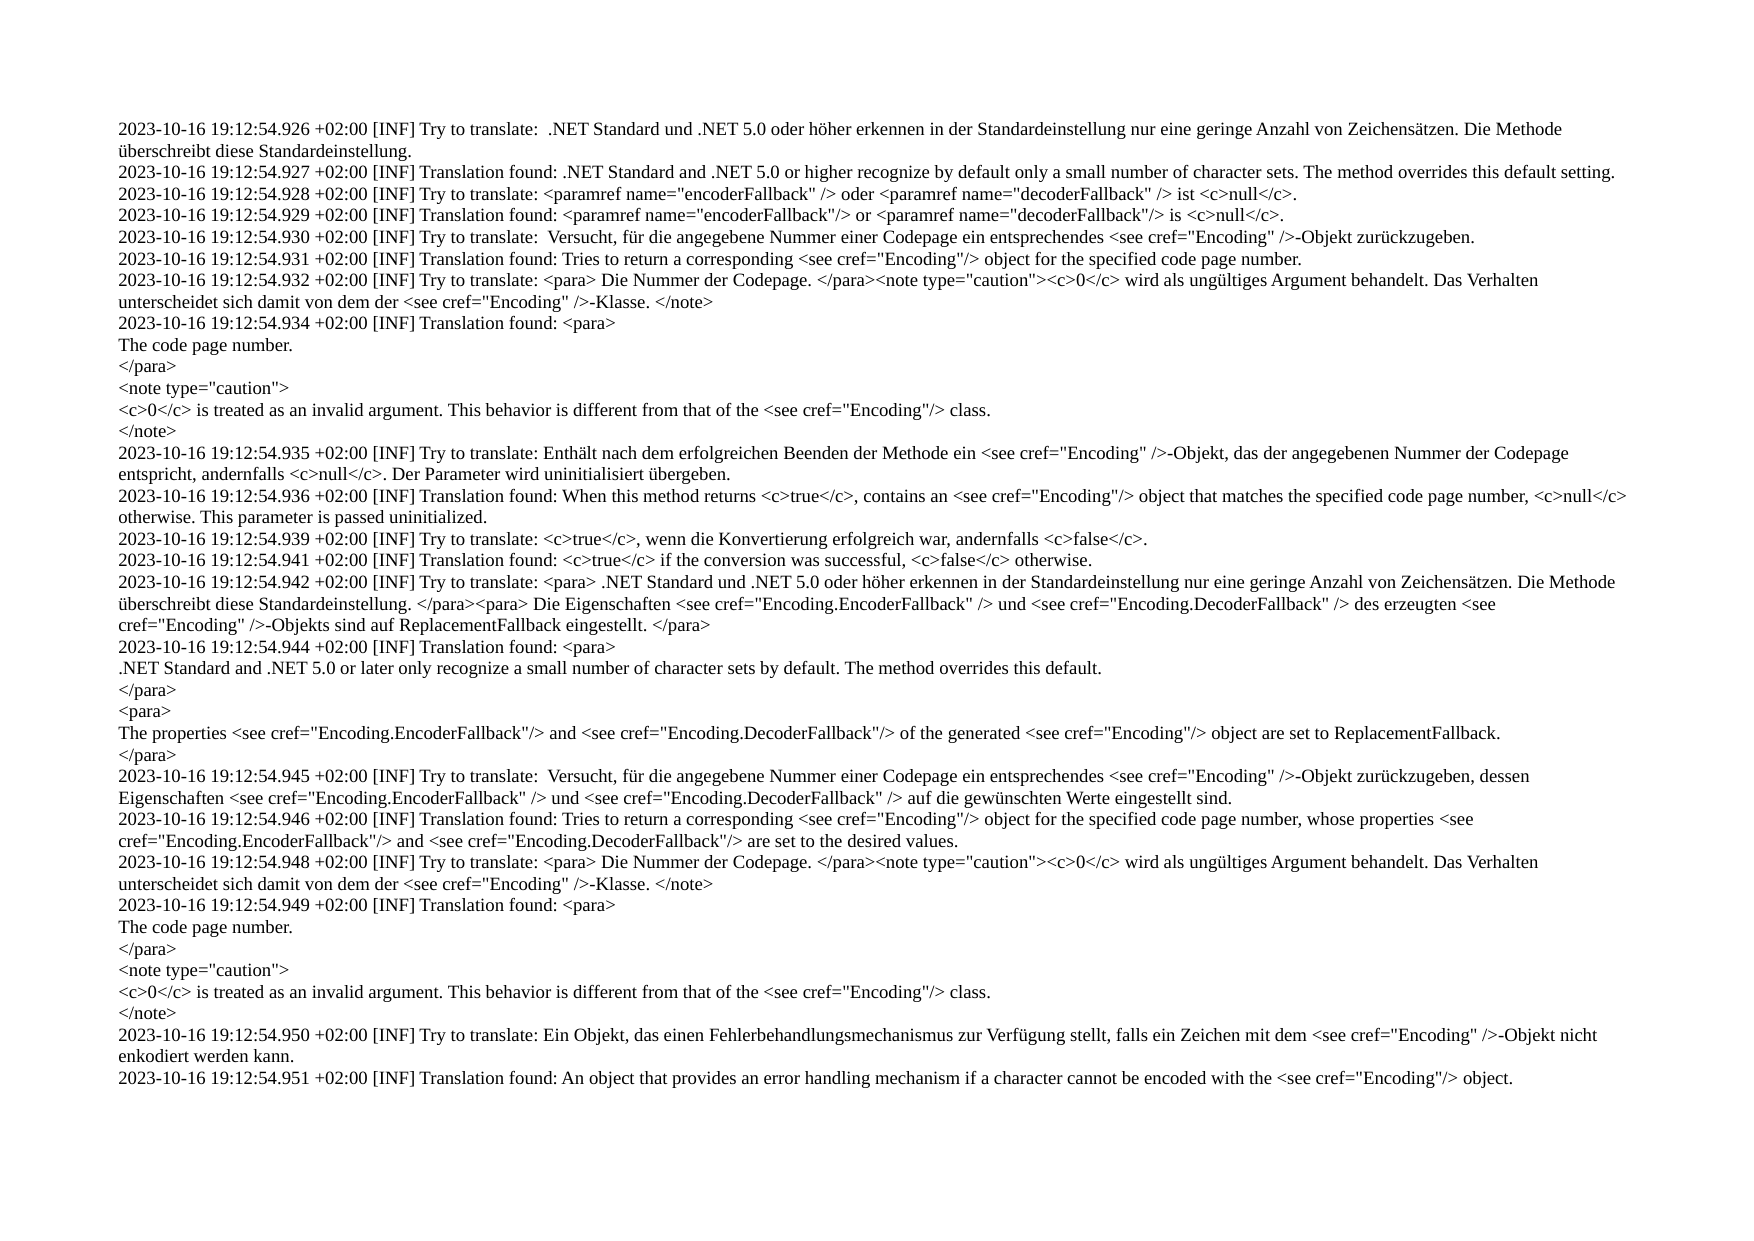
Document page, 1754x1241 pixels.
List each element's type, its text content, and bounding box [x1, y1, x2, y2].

text 2023-10-16 19:12:54.931 +02:00 [INF] Translation found: Tries to return a corresponding <see cref="Encoding"/> object for the specified code page number. [118, 247, 1636, 269]
text 2023-10-16 19:12:54.950 +02:00 [INF] Try to translate: Ein Objekt, das einen Fehlerbehandlungsmechanismus zur Verfügung stellt, falls ein Zeichen mit dem <see cref="Encoding" />-Objekt nicht enkodiert werden kann. [118, 1024, 1636, 1067]
text 2023-10-16 19:12:54.934 +02:00 [INF] Translation found: <para> The code page number. </para> <note type="caution"> <c>0</c> is treated as an invalid argument. This behavior is different from that of the <see cref="Encoding"/> class. </note> [118, 312, 1636, 442]
text 2023-10-16 19:12:54.942 +02:00 [INF] Try to translate: <para> .NET Standard und .NET 5.0 oder höher erkennen in der Standardeinstellung nur eine geringe Anzahl von Zeichensätzen. Die Methode überschreibt diese Standardeinstellung. </para><para> Die Eigenschaften <see cref="Encoding.EncoderFallback" /> und <see cref="Encoding.DecoderFallback" /> des erzeugten <see cref="Encoding" />-Objekts sind auf ReplacementFallback eingestellt. </para> [118, 571, 1636, 636]
text 2023-10-16 19:12:54.926 +02:00 [INF] Try to translate: .NET Standard und .NET 5.0 oder höher erkennen in der Standardeinstellung nur eine geringe Anzahl von Zeichensätzen. Die Methode überschreibt diese Standardeinstellung. [118, 118, 1636, 161]
text 2023-10-16 19:12:54.946 +02:00 [INF] Translation found: Tries to return a corresponding <see cref="Encoding"/> object for the specified code page number, whose properties <see cref="Encoding.EncoderFallback"/> and <see cref="Encoding.DecoderFallback"/> are set to the desired values. [118, 808, 1636, 851]
text 2023-10-16 19:12:54.928 +02:00 [INF] Try to translate: <paramref name="encoderFallback" /> oder <paramref name="decoderFallback" /> ist <c>null</c>. [118, 183, 1636, 204]
text 2023-10-16 19:12:54.945 +02:00 [INF] Try to translate: Versucht, für die angegebene Nummer einer Codepage ein entsprechendes <see cref="Encoding" />-Objekt zurückzugeben, dessen Eigenschaften <see cref="Encoding.EncoderFallback" /> und <see cref="Encoding.DecoderFallback" /> auf die gewünschten Werte eingestellt sind. [118, 765, 1636, 808]
text 2023-10-16 19:12:54.929 +02:00 [INF] Translation found: <paramref name="encoderFallback"/> or <paramref name="decoderFallback"/> is <c>null</c>. [118, 204, 1636, 226]
text 2023-10-16 19:12:54.932 +02:00 [INF] Try to translate: <para> Die Nummer der Codepage. </para><note type="caution"><c>0</c> wird als ungültiges Argument behandelt. Das Verhalten unterscheidet sich damit von dem der <see cref="Encoding" />-Klasse. </note> [118, 269, 1636, 312]
text 2023-10-16 19:12:54.936 +02:00 [INF] Translation found: When this method returns <c>true</c>, contains an <see cref="Encoding"/> object that matches the specified code page number, <c>null</c> otherwise. This parameter is passed uninitialized. [118, 485, 1636, 528]
text 2023-10-16 19:12:54.935 +02:00 [INF] Try to translate: Enthält nach dem erfolgreichen Beenden der Methode ein <see cref="Encoding" />-Objekt, das der angegebenen Nummer der Codepage entspricht, andernfalls <c>null</c>. Der Parameter wird uninitialisiert übergeben. [118, 442, 1636, 485]
text 2023-10-16 19:12:54.948 +02:00 [INF] Try to translate: <para> Die Nummer der Codepage. </para><note type="caution"><c>0</c> wird als ungültiges Argument behandelt. Das Verhalten unterscheidet sich damit von dem der <see cref="Encoding" />-Klasse. </note> [118, 851, 1636, 894]
text 2023-10-16 19:12:54.939 +02:00 [INF] Try to translate: <c>true</c>, wenn die Konvertierung erfolgreich war, andernfalls <c>false</c>. [118, 528, 1636, 549]
text 2023-10-16 19:12:54.930 +02:00 [INF] Try to translate: Versucht, für die angegebene Nummer einer Codepage ein entsprechendes <see cref="Encoding" />-Objekt zurückzugeben. [118, 226, 1636, 247]
text 2023-10-16 19:12:54.949 +02:00 [INF] Translation found: <para> The code page number. </para> <note type="caution"> <c>0</c> is treated as an invalid argument. This behavior is different from that of the <see cref="Encoding"/> class. </note> [118, 894, 1636, 1024]
text 2023-10-16 19:12:54.951 +02:00 [INF] Translation found: An object that provides an error handling mechanism if a character cannot be encoded with the <see cref="Encoding"/> object. [118, 1067, 1636, 1088]
text 2023-10-16 19:12:54.927 +02:00 [INF] Translation found: .NET Standard and .NET 5.0 or higher recognize by default only a small number of character sets. The method overrides this default setting. [118, 161, 1636, 183]
text 2023-10-16 19:12:54.944 +02:00 [INF] Translation found: <para> .NET Standard and .NET 5.0 or later only recognize a small number of character sets by default. The method overrides this default. </para> <para> The properties <see cref="Encoding.EncoderFallback"/> and <see cref="Encoding.DecoderFallback"/> of the generated <see cref="Encoding"/> object are set to ReplacementFallback. </para> [118, 636, 1636, 765]
text 2023-10-16 19:12:54.941 +02:00 [INF] Translation found: <c>true</c> if the conversion was successful, <c>false</c> otherwise. [118, 549, 1636, 571]
